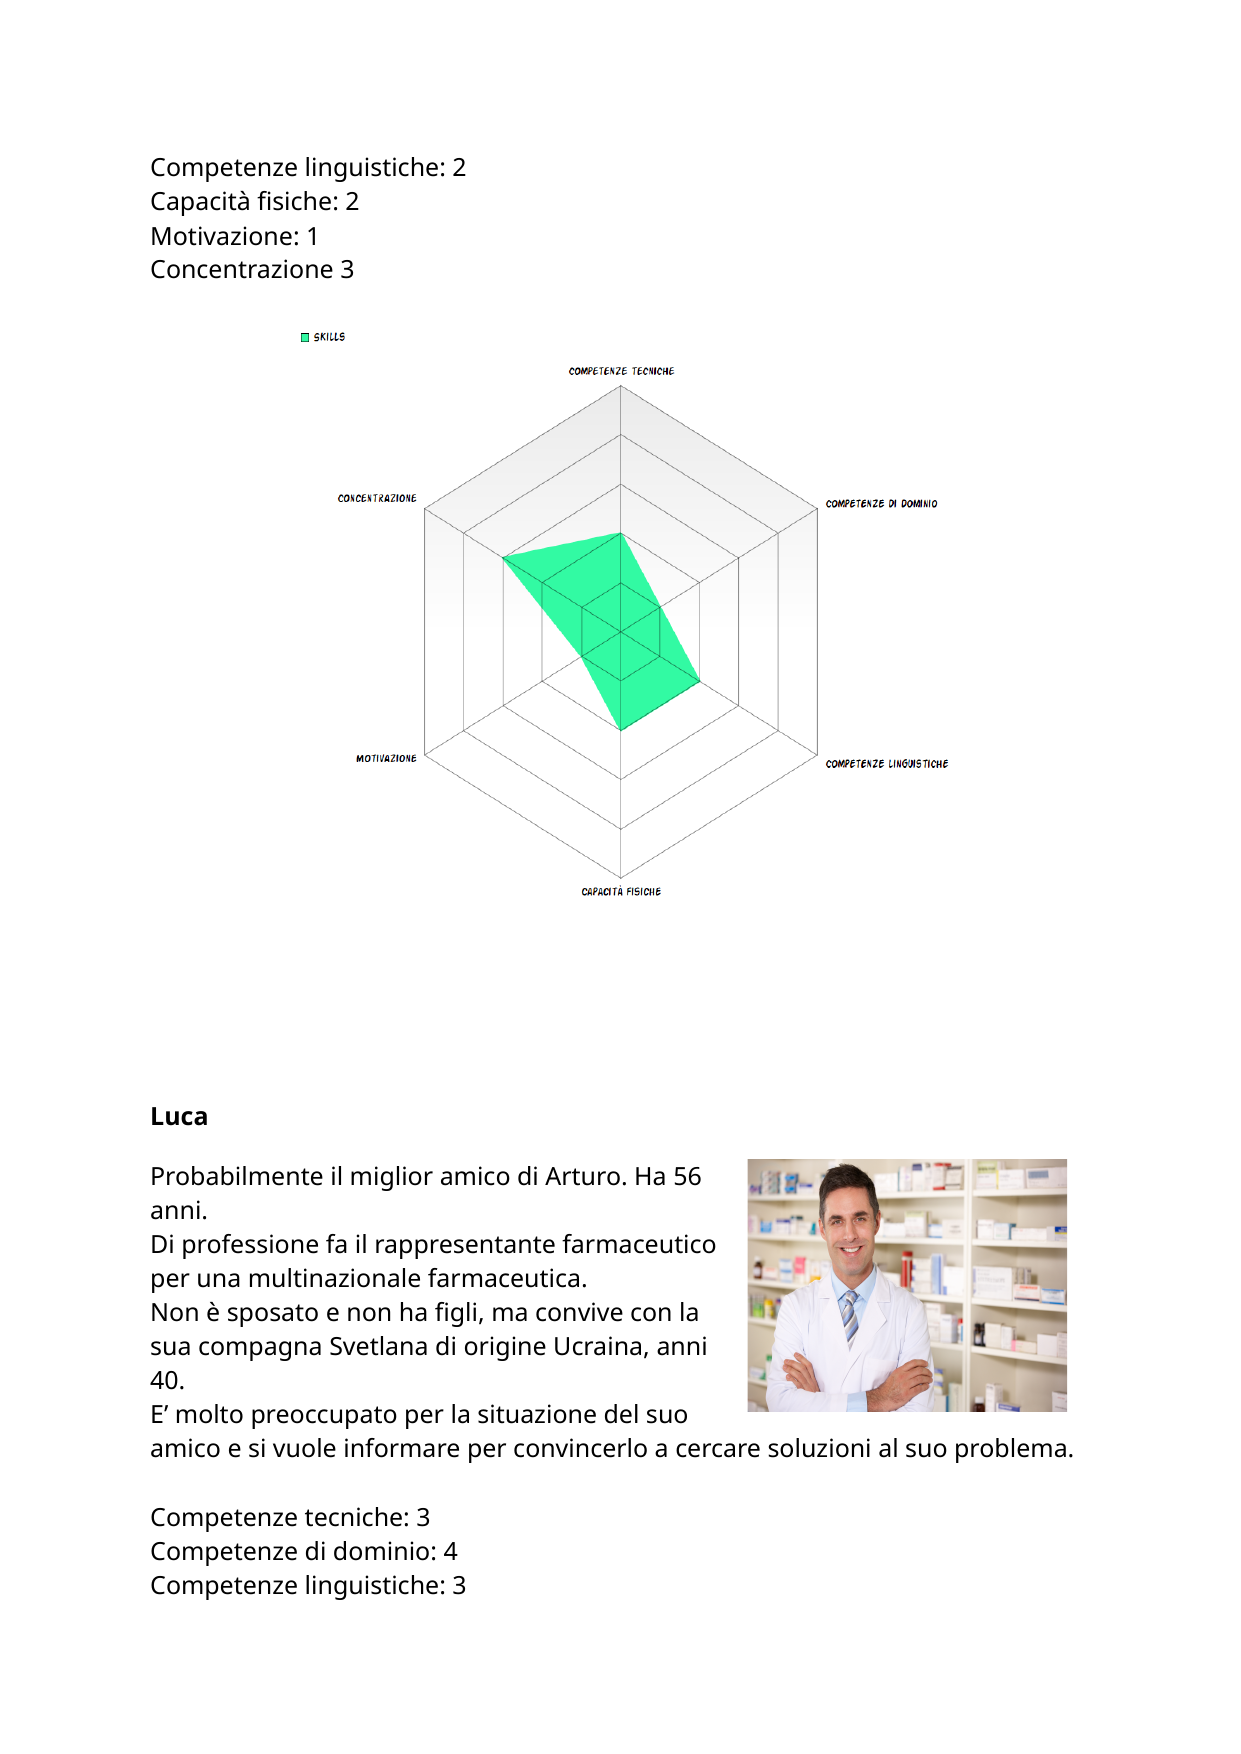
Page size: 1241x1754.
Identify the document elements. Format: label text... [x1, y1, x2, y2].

text Concentrazione 3 [150, 252, 1090, 286]
text Competenze tecniche: 3 [150, 1499, 1090, 1533]
text Motivazione: 1 [150, 218, 1090, 252]
text Competenze linguistiche: 3 [150, 1567, 1090, 1601]
text Capacità fisiche: 2 [150, 184, 1090, 218]
text [1068, 1159, 1090, 1227]
text E’ molto preoccupato per la situazione del suo amico e si vuole informare per convincerlo a cercare soluzioni al suo problema. [150, 1397, 1090, 1465]
picture [235, 286, 1006, 902]
text Competenze di dominio: 4 [150, 1533, 1090, 1567]
text Non è sposato e non ha figli, ma convive con la sua compagna Svetlana di origine Ucraina, anni 40. [150, 1295, 747, 1397]
text Luca [150, 1098, 1090, 1132]
text Di professione fa il rappresentante farmaceutico per una multinazionale farmaceutica. [150, 1227, 747, 1295]
text Probabilmente il miglior amico di Arturo. Ha 56 anni. [150, 1159, 747, 1227]
text [1068, 1295, 1090, 1397]
picture [747, 1159, 1068, 1412]
text Competenze linguistiche: 2 [150, 150, 1090, 184]
